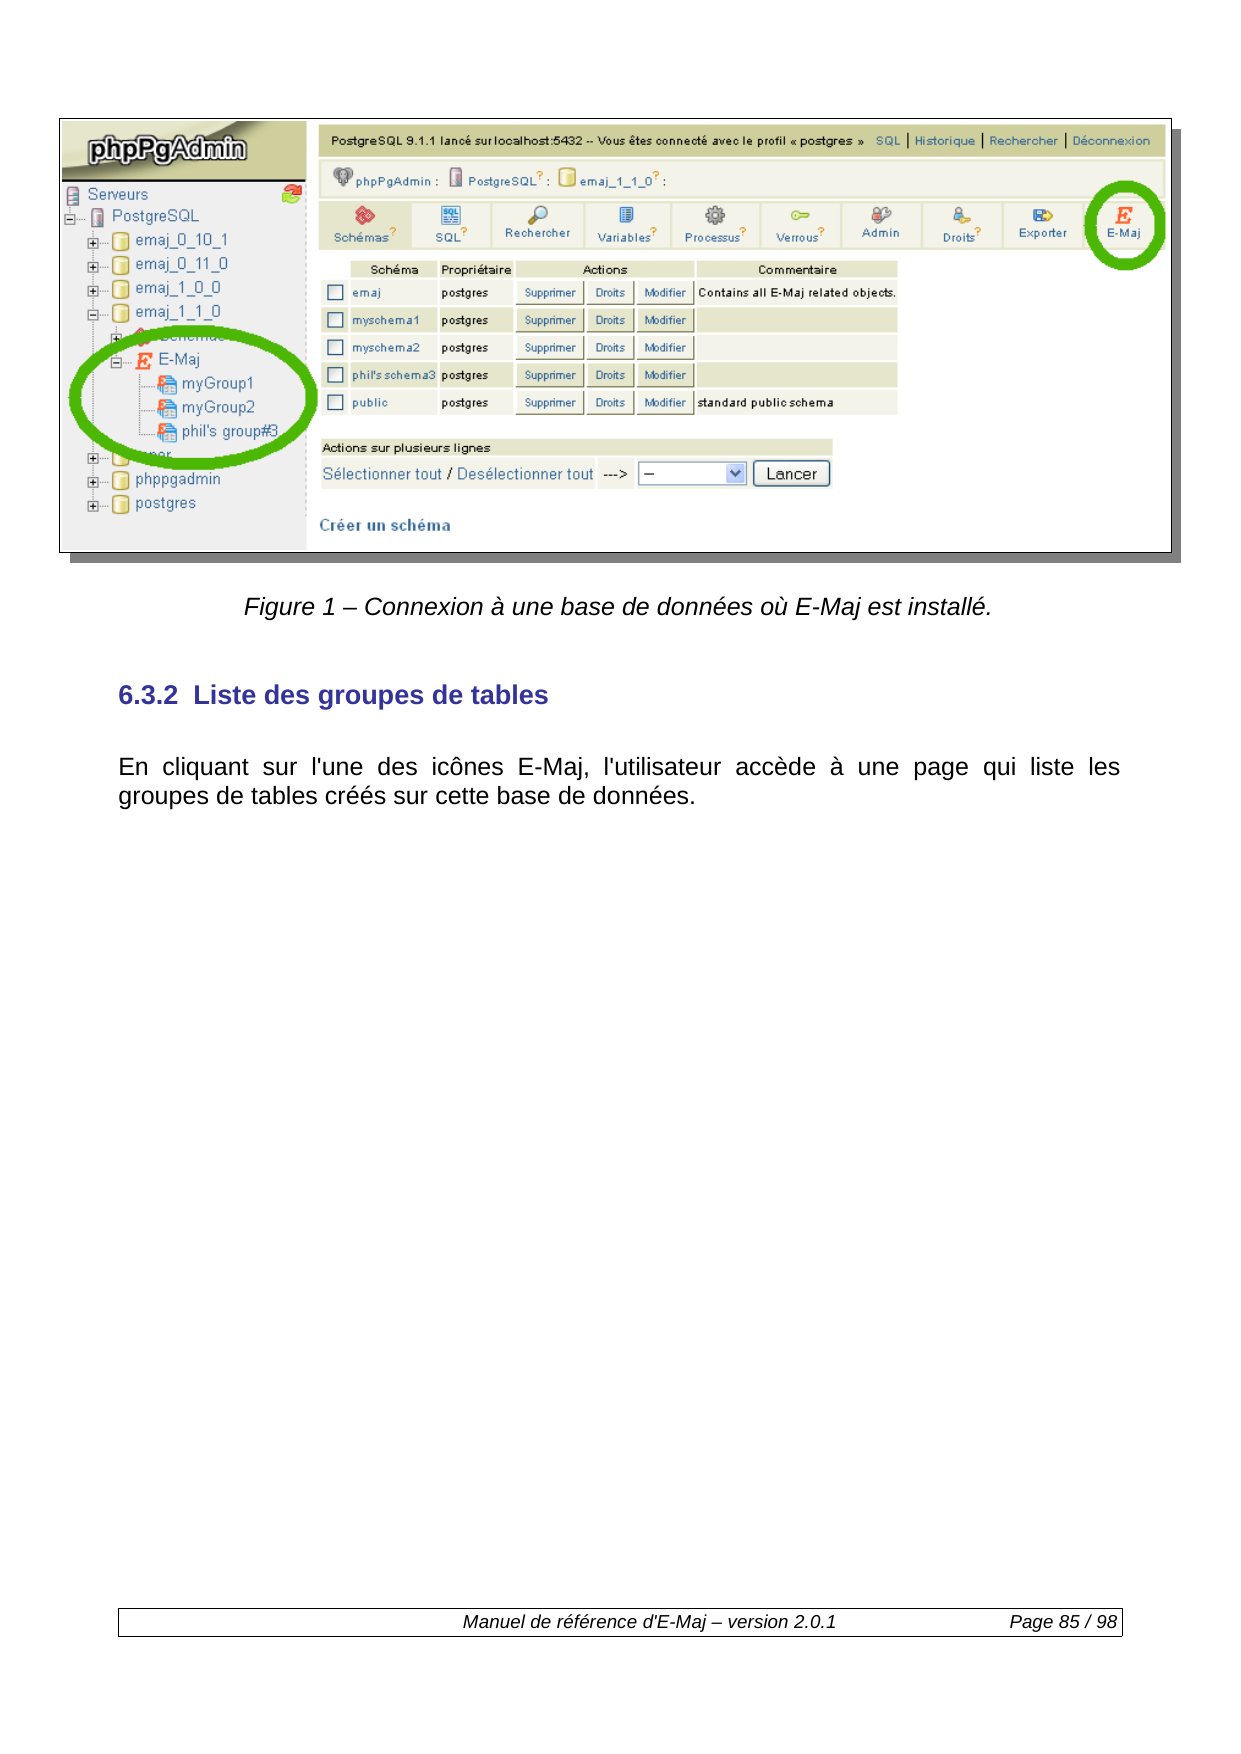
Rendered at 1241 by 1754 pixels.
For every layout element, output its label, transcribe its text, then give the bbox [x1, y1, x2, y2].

picture [62, 121, 1168, 550]
subtitle Liste des groupes de tables [118, 679, 1122, 710]
text En cliquant sur l'une des icônes E-Maj, l'utilisateur accède à une page qui liste les groupes de tables créés sur cette base de données. [118, 752, 1122, 810]
text Figure 1 – Connexion à une base de données où E-Maj est installé. [118, 592, 1122, 621]
